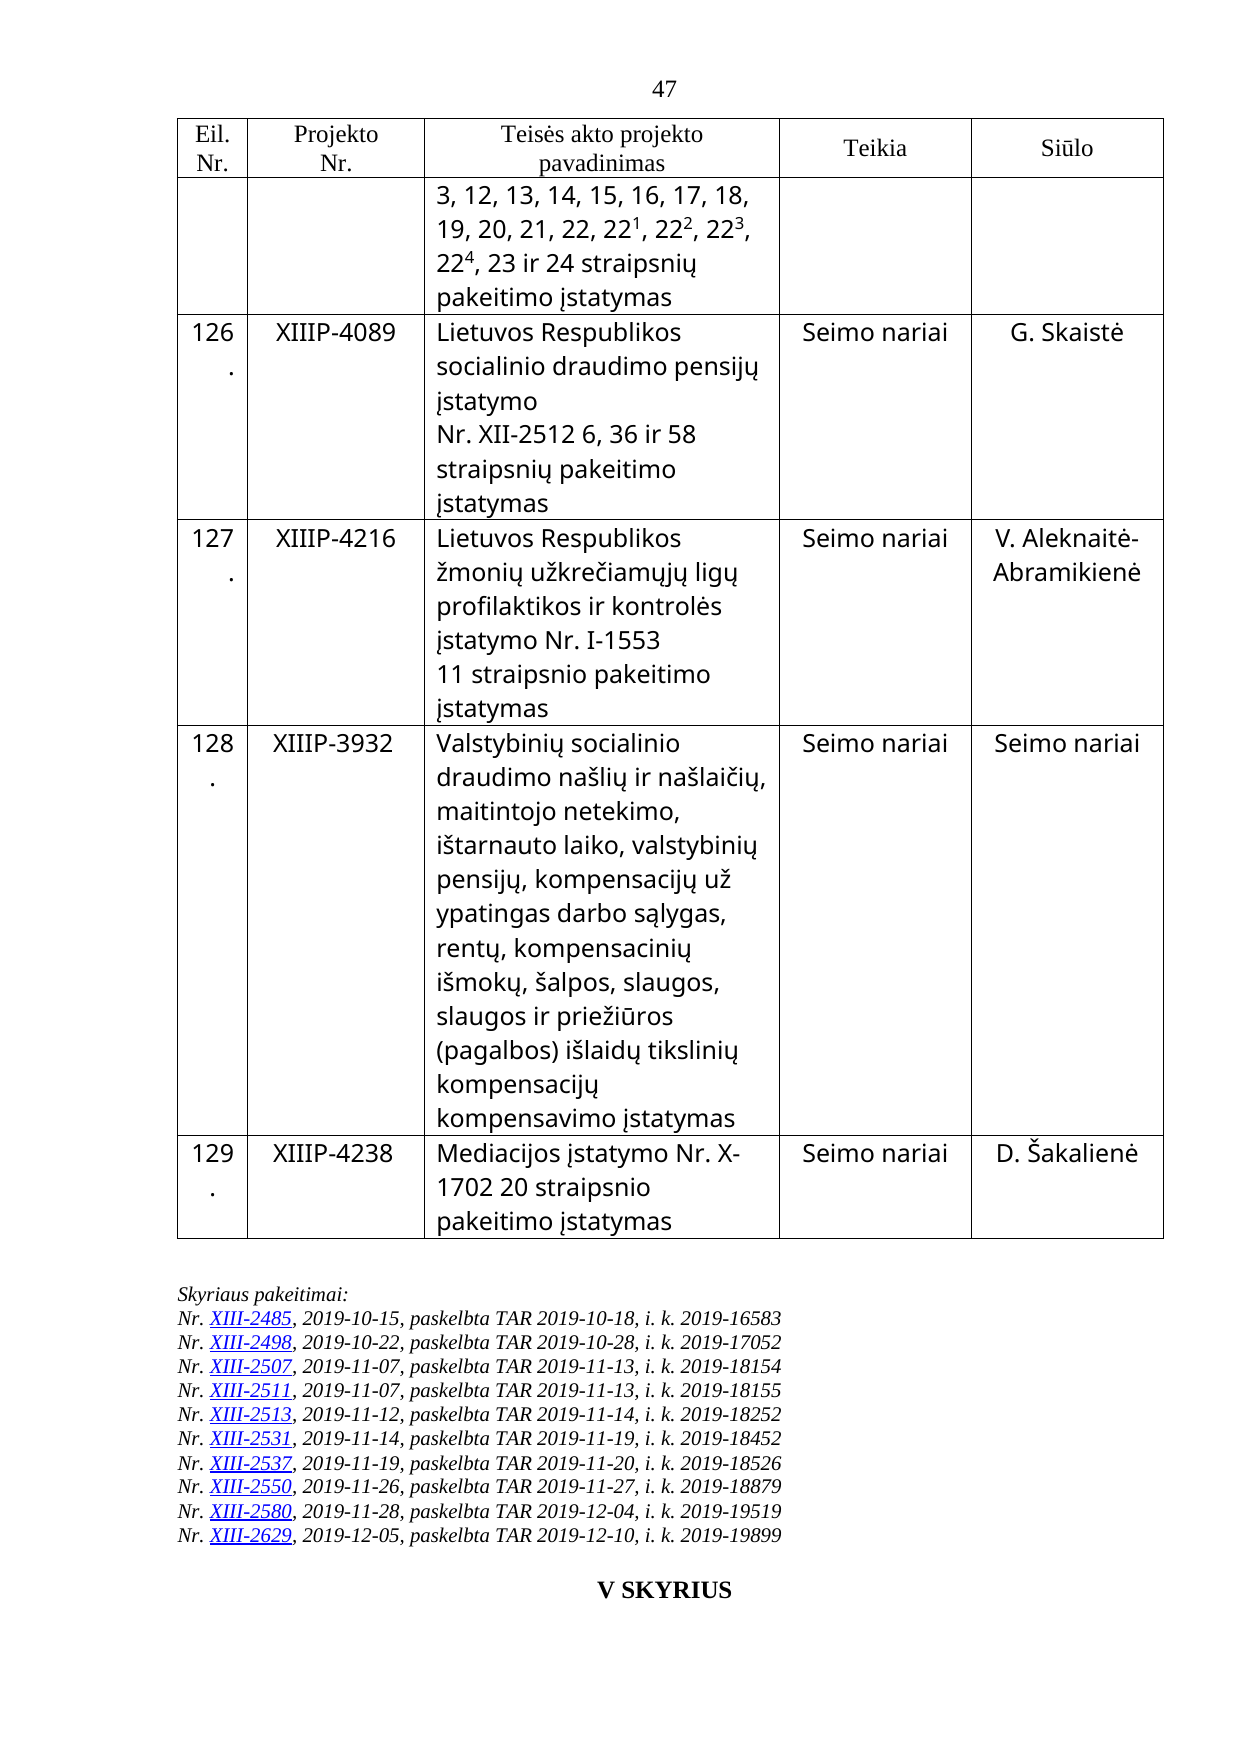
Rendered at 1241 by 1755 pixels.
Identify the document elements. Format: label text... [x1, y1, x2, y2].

table_cell 129. [178, 1136, 247, 1238]
table_cell XIIIP-3932 [248, 726, 424, 1134]
table_cell Seimo nariai [780, 726, 971, 1134]
text Nr. XIII-2580, 2019-11-28, paskelbta TAR 2019-12-04, i. k. 2019-19519 [177, 1498, 1152, 1523]
table_cell Seimo nariai [972, 726, 1163, 1134]
text V SKYRIUS [177, 1575, 1152, 1604]
table_cell D. Šakalienė [972, 1136, 1163, 1238]
table_cell [248, 178, 424, 314]
table_header Teisės akto projekto pavadinimas [425, 119, 779, 177]
table_cell Lietuvos Respublikos socialinio draudimo pensijų įstatymo Nr. XII-2512 6, 36 ir 58 straipsnių pakeitimo įstatymas [425, 315, 779, 519]
table_cell 126. [178, 315, 247, 519]
table_header Siūlo [972, 119, 1163, 177]
text Nr. XIII-2513, 2019-11-12, paskelbta TAR 2019-11-14, i. k. 2019-18252 [177, 1402, 1152, 1426]
table_cell Seimo nariai [780, 1136, 971, 1238]
table_cell 3, 12, 13, 14, 15, 16, 17, 18, 19, 20, 21, 22, 221, 222, 223, 224, 23 ir 24 straipsnių pakeitimo įstatymas [425, 178, 779, 314]
table_cell XIIIP-4089 [248, 315, 424, 519]
table_cell [972, 178, 1163, 314]
text Nr. XIII-2511, 2019-11-07, paskelbta TAR 2019-11-13, i. k. 2019-18155 [177, 1378, 1152, 1402]
table_cell V. Aleknaitė-Abramikienė [972, 520, 1163, 725]
table_header Teikia [780, 119, 971, 177]
text Nr. XIII-2507, 2019-11-07, paskelbta TAR 2019-11-13, i. k. 2019-18154 [177, 1354, 1152, 1378]
text Nr. XIII-2498, 2019-10-22, paskelbta TAR 2019-10-28, i. k. 2019-17052 [177, 1330, 1152, 1354]
table_cell Valstybinių socialinio draudimo našlių ir našlaičių, maitintojo netekimo, ištarnauto laiko, valstybinių pensijų, kompensacijų už ypatingas darbo sąlygas, rentų, kompensacinių išmokų, šalpos, slaugos, slaugos ir priežiūros (pagalbos) išlaidų tikslinių kompensacijų kompensavimo įstatymas [425, 726, 779, 1134]
text Nr. XIII-2550, 2019-11-26, paskelbta TAR 2019-11-27, i. k. 2019-18879 [177, 1474, 1152, 1498]
table_cell [780, 178, 971, 314]
text Nr. XIII-2629, 2019-12-05, paskelbta TAR 2019-12-10, i. k. 2019-19899 [177, 1523, 1152, 1547]
table_cell Lietuvos Respublikos žmonių užkrečiamųjų ligų profilaktikos ir kontrolės įstatymo Nr. I-1553 11 straipsnio pakeitimo įstatymas [425, 520, 779, 725]
table_cell [178, 178, 247, 314]
table_cell G. Skaistė [972, 315, 1163, 519]
text Nr. XIII-2485, 2019-10-15, paskelbta TAR 2019-10-18, i. k. 2019-16583 [177, 1306, 1152, 1330]
text Nr. XIII-2537, 2019-11-19, paskelbta TAR 2019-11-20, i. k. 2019-18526 [177, 1450, 1152, 1474]
table_cell 127. [178, 520, 247, 725]
table_cell 128. [178, 726, 247, 1134]
table_cell Seimo nariai [780, 520, 971, 725]
table_header Projekto Nr. [248, 119, 424, 177]
table_cell XIIIP-4216 [248, 520, 424, 725]
table_cell XIIIP-4238 [248, 1136, 424, 1238]
table_cell Seimo nariai [780, 315, 971, 519]
text Skyriaus pakeitimai: [177, 1282, 1152, 1306]
table_cell Mediacijos įstatymo Nr. X-1702 20 straipsnio pakeitimo įstatymas [425, 1136, 779, 1238]
table_header Eil. Nr. [178, 119, 247, 177]
text Nr. XIII-2531, 2019-11-14, paskelbta TAR 2019-11-19, i. k. 2019-18452 [177, 1426, 1152, 1450]
